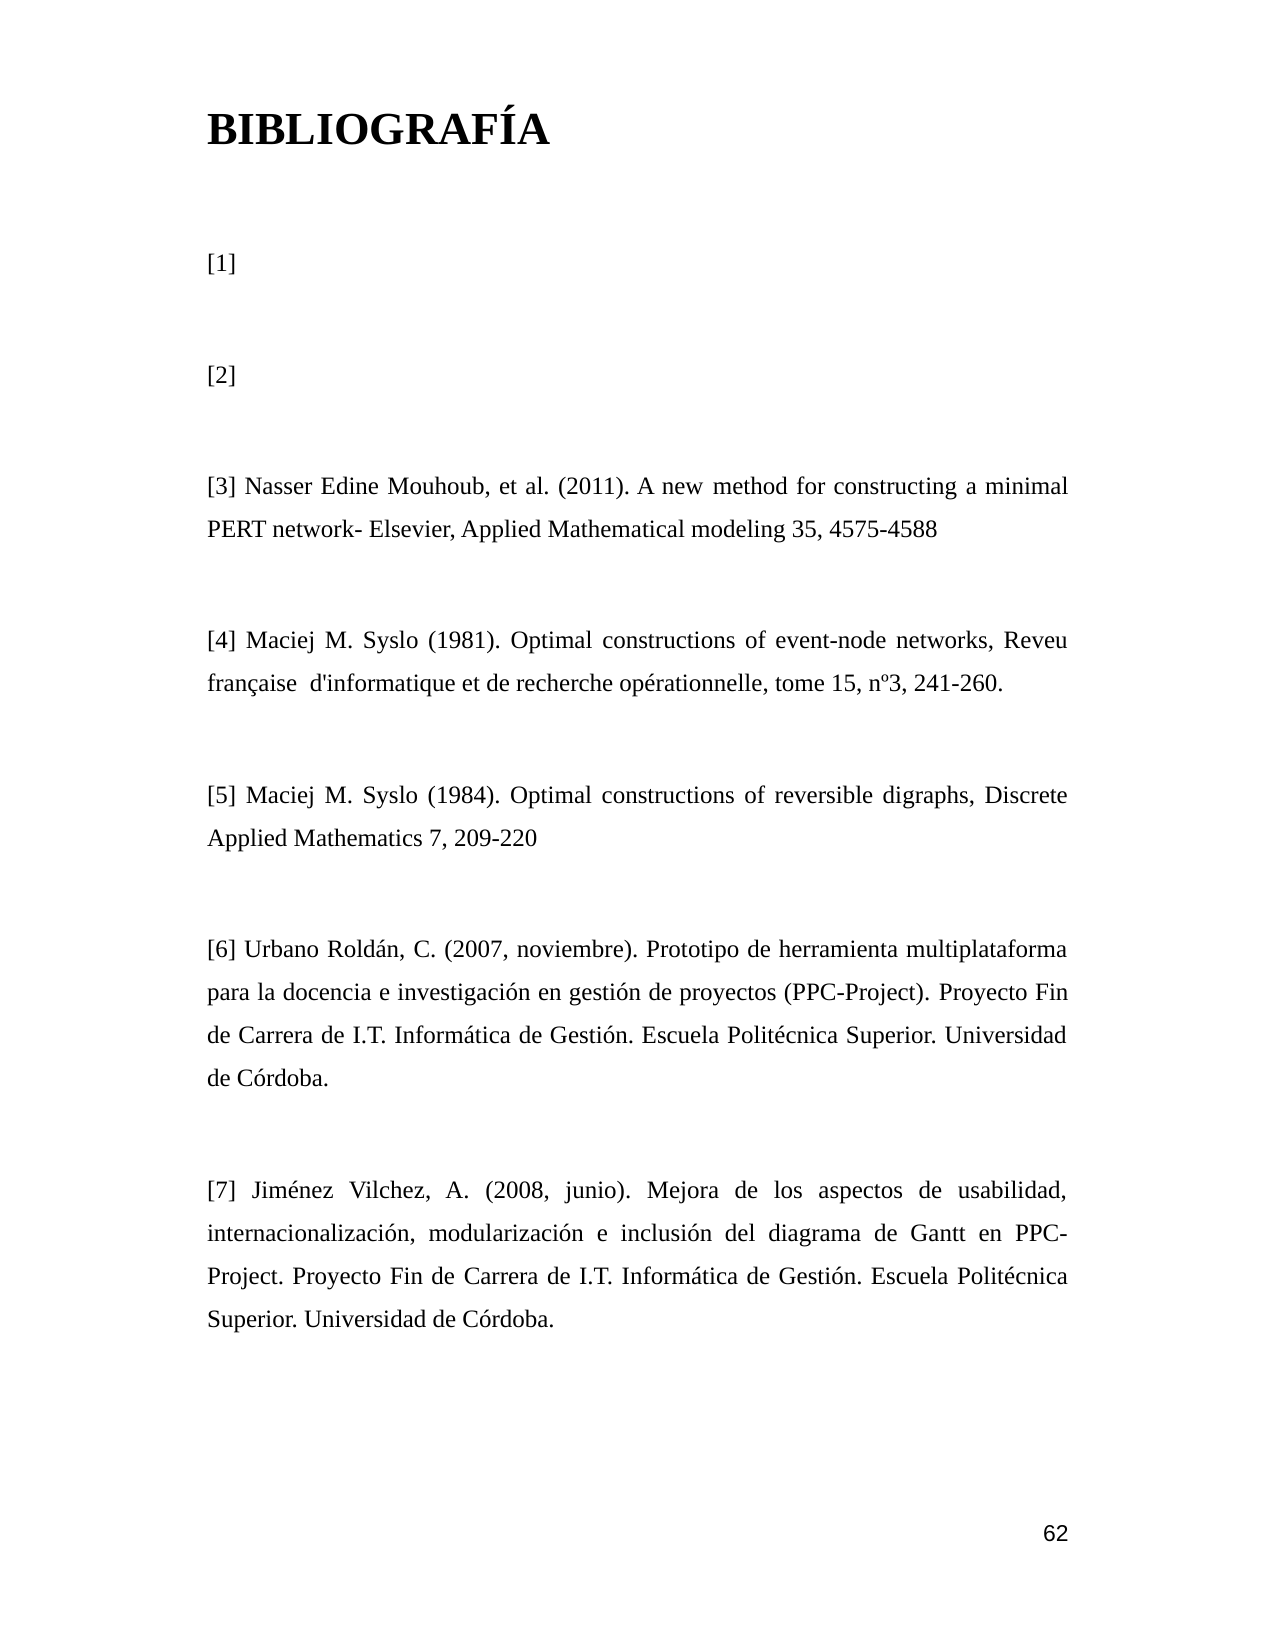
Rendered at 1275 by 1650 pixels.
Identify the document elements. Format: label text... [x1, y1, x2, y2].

text [5] Maciej M. Syslo (1984). Optimal constructions of reversible digraphs, Discrete Applied Mathematics 7, 209-220 [207, 780, 1068, 852]
text [3] Nasser Edine Mouhoub, et al. (2011). A new method for constructing a minimal PERT network- Elsevier, Applied Mathematical modeling 35, 4575-4588 [207, 471, 1068, 543]
text [7] Jiménez Vilchez, A. (2008, junio). Mejora de los aspectos de usabilidad, internacionalización, modularización e inclusión del diagrama de Gantt en PPC-Project. Proyecto Fin de Carrera de I.T. Informática de Gestión. Escuela Politécnica Superior. Universidad de Córdoba. [207, 1175, 1068, 1333]
text [2] [207, 360, 1068, 388]
text [6] Urbano Roldán, C. (2007, noviembre). Prototipo de herramienta multiplataforma para la docencia e investigación en gestión de proyectos (PPC-Project). Proyecto Fin de Carrera de I.T. Informática de Gestión. Escuela Politécnica Superior. Universidad de Córdoba. [207, 934, 1068, 1092]
text BIBLIOGRAFÍA [207, 101, 1068, 154]
text [1] [207, 248, 1068, 277]
text [4] Maciej M. Syslo (1981). Optimal constructions of event-node networks, Reveu française d'informatique et de recherche opérationnelle, tome 15, nº3, 241-260. [207, 625, 1068, 697]
